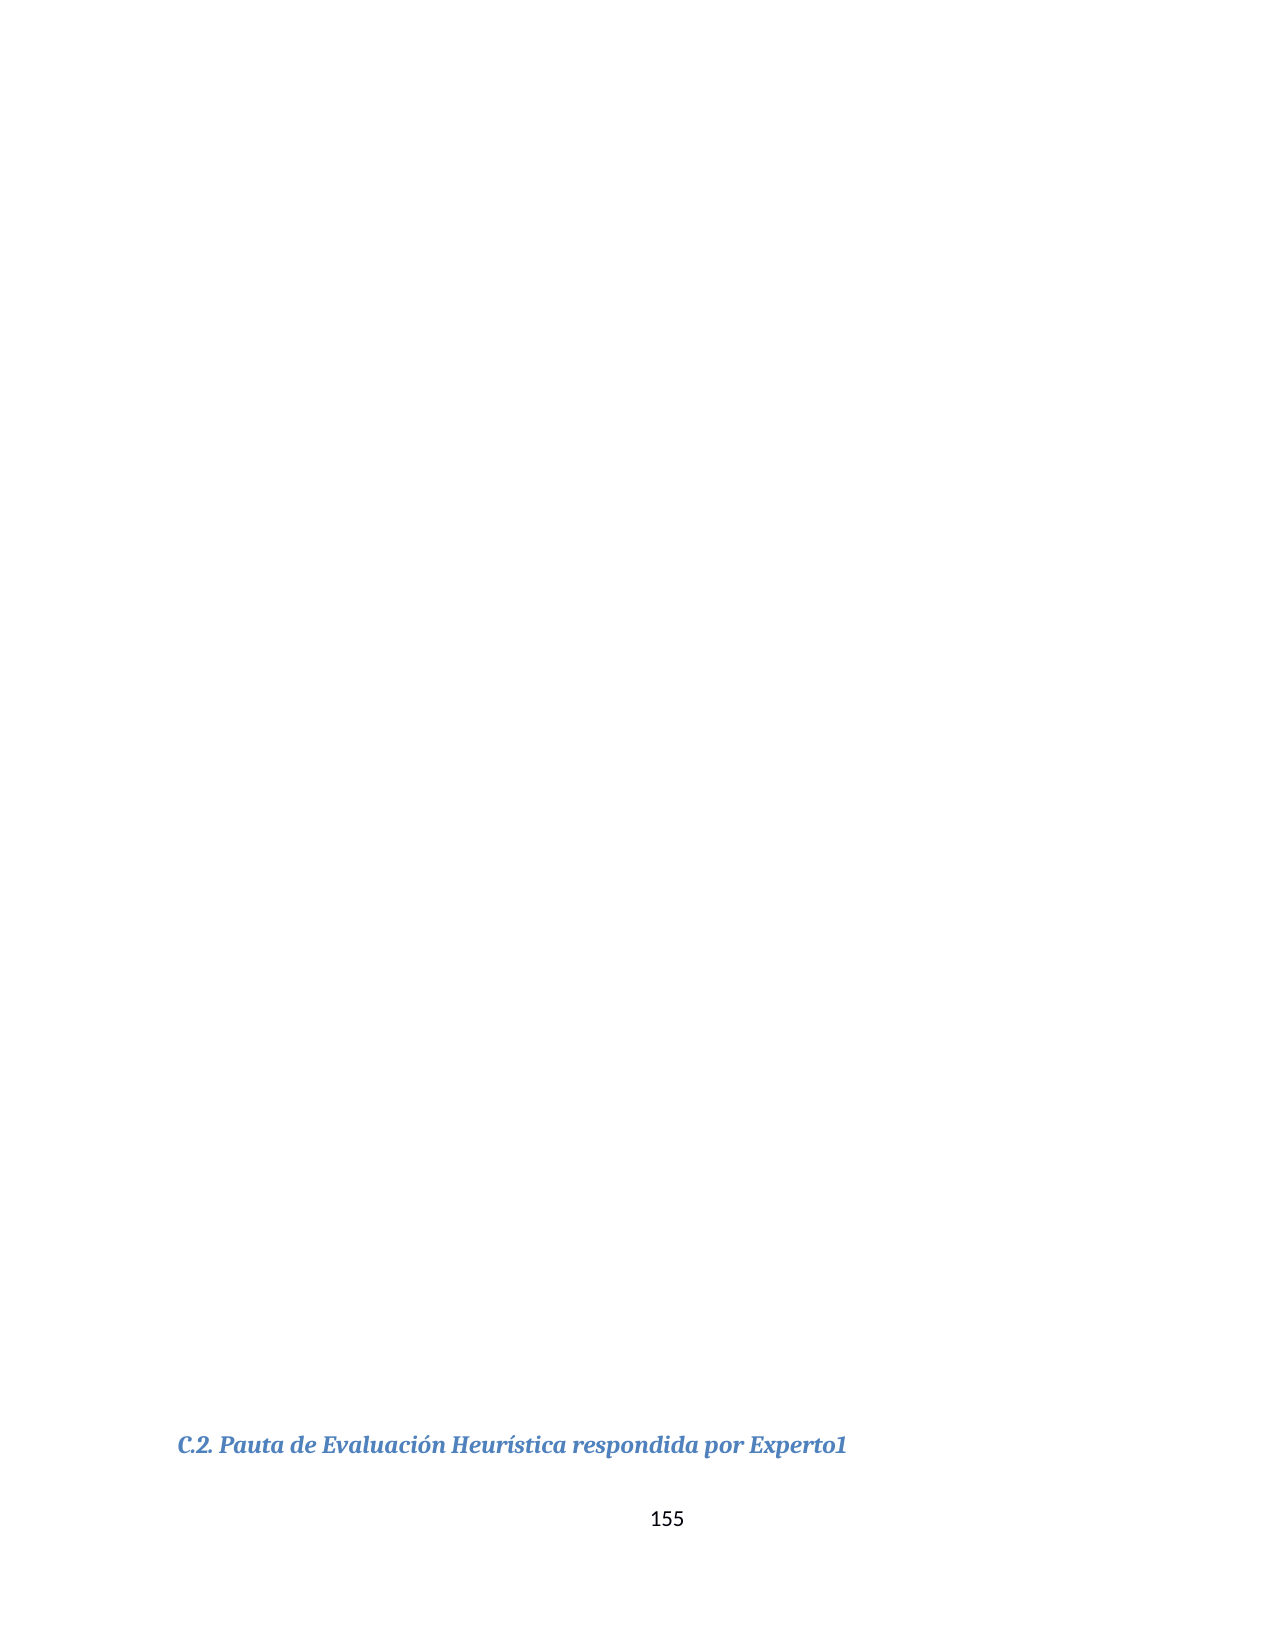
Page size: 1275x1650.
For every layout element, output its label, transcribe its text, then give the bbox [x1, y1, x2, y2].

subtitle C.2. Pauta de Evaluación Heurística respondida por Experto1 [177, 1431, 1157, 1459]
